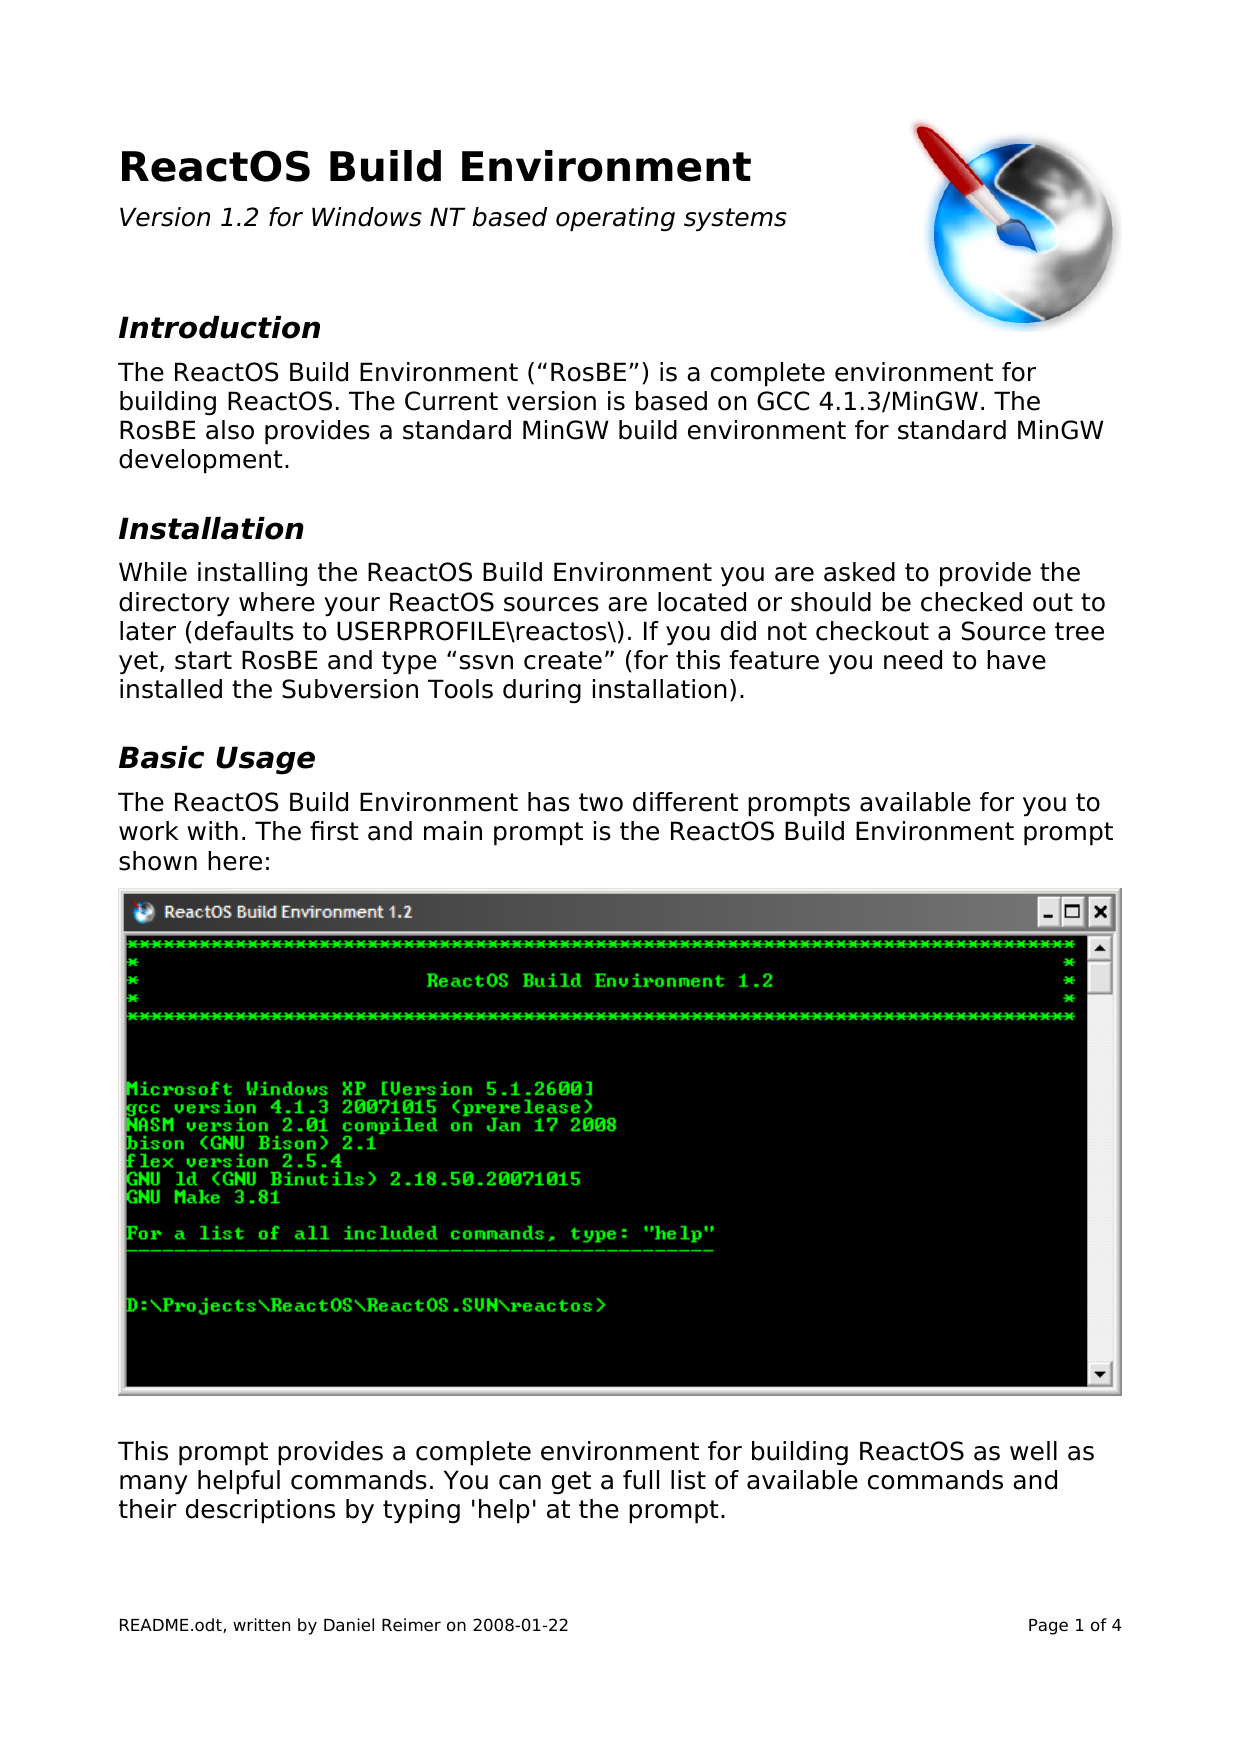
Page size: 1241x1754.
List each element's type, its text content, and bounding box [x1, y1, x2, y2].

text The ReactOS Build Environment (“RosBE”) is a complete environment for building ReactOS. The Current version is based on GCC 4.1.3/MinGW. The RosBE also provides a standard MinGW build environment for standard MinGW development. [118, 358, 1122, 474]
subtitle Introduction [118, 311, 1122, 345]
subtitle Basic Usage [118, 742, 1122, 776]
subtitle Installation [118, 512, 1122, 546]
subtitle ReactOS Build Environment [118, 143, 908, 191]
text This prompt provides a complete environment for building ReactOS as well as many helpful commands. You can get a full list of available commands and their descriptions by typing 'help' at the prompt. [118, 1437, 1122, 1524]
text While installing the ReactOS Build Environment you are asked to provide the directory where your ReactOS sources are located or should be checked out to later (defaults to USERPROFILE\reactos\). If you did not checkout a Source tree yet, start RosBE and type “ssvn create” (for this feature you need to have installed the Subversion Tools during installation). [118, 558, 1122, 704]
picture [118, 888, 1122, 1396]
picture [908, 118, 1122, 332]
text Version 1.2 for Windows NT based operating systems [118, 203, 908, 232]
text The ReactOS Build Environment has two different prompts available for you to work with. The first and main prompt is the ReactOS Build Environment prompt shown here: [118, 788, 1122, 876]
